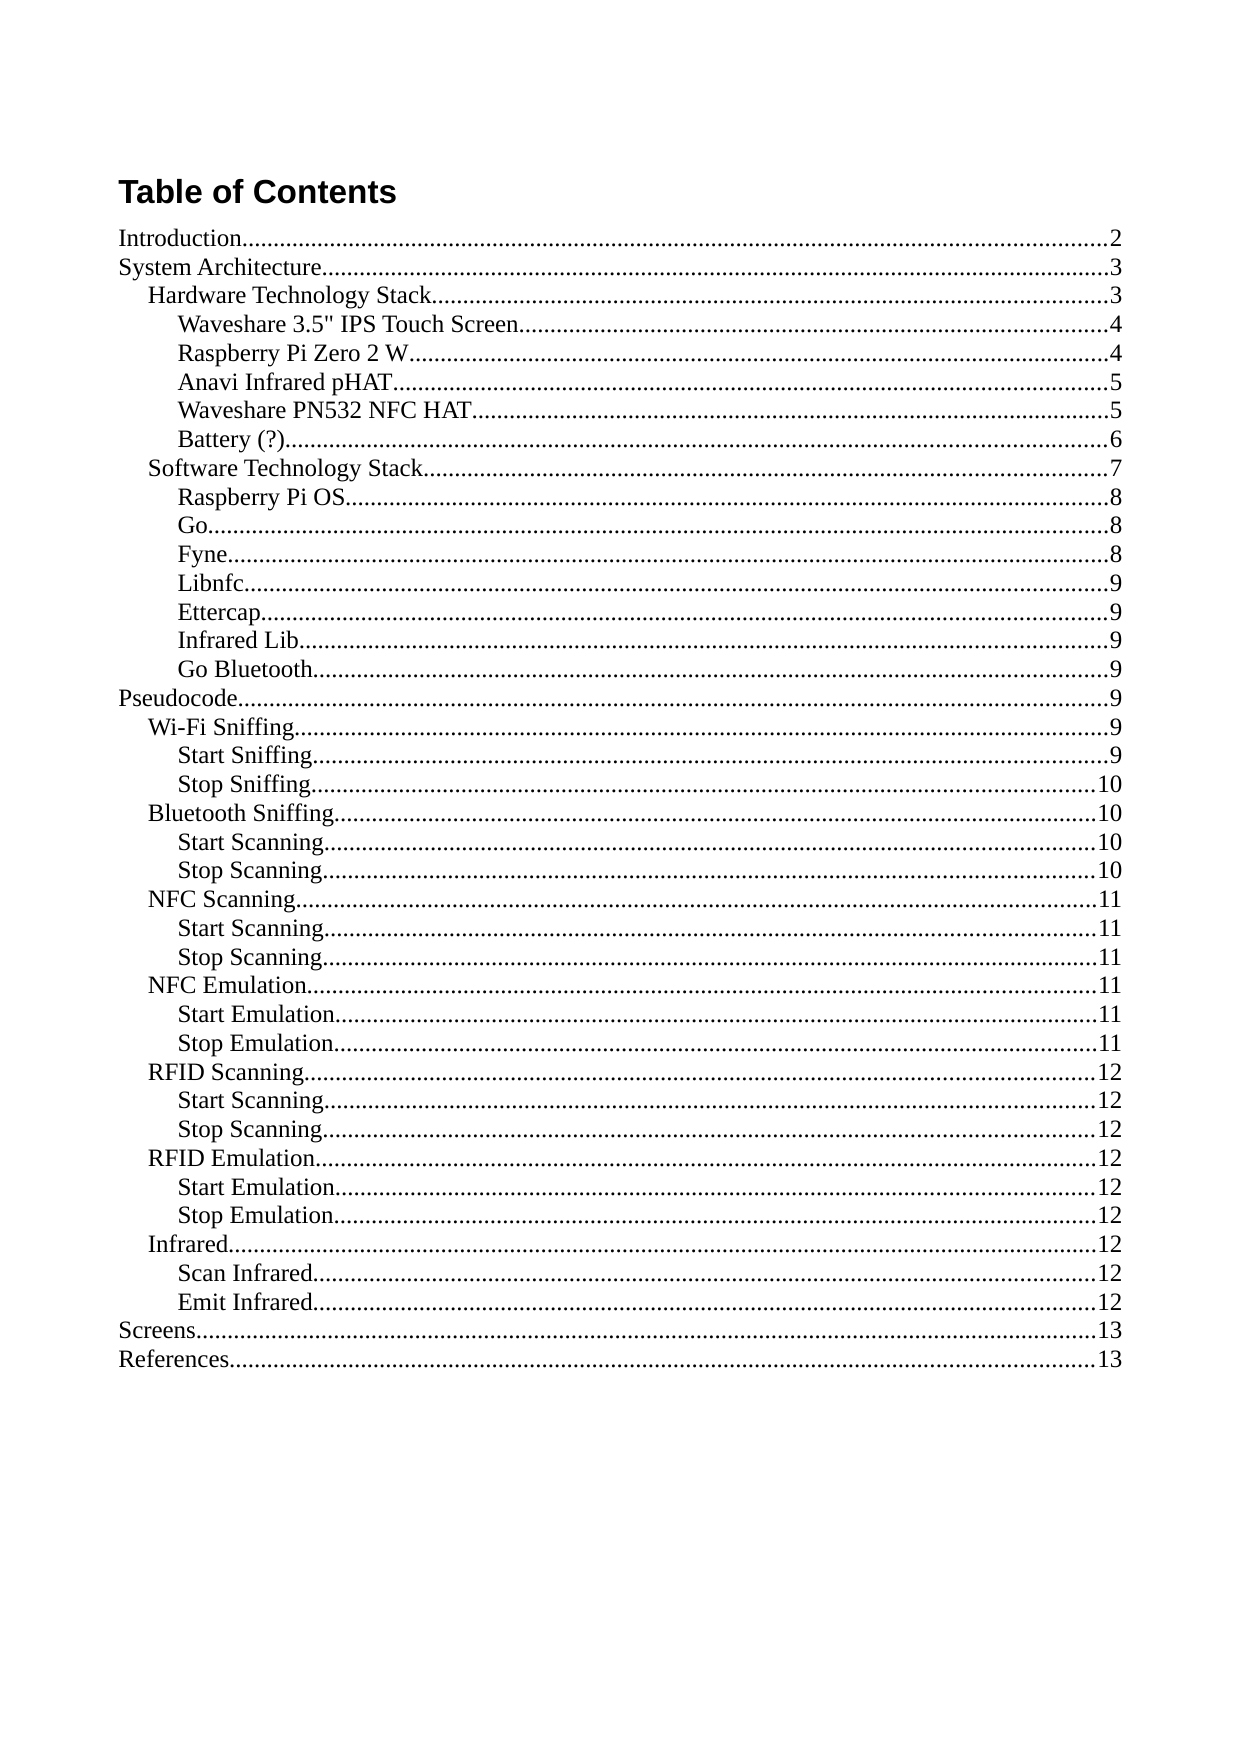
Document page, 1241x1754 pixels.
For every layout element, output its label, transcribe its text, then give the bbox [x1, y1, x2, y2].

text Emit Infrared 12 [177, 1287, 1122, 1315]
text Stop Scanning 12 [177, 1114, 1122, 1143]
text Ettercap 9 [177, 597, 1122, 625]
text Start Scanning 11 [177, 913, 1122, 942]
text System Architecture 3 [118, 252, 1122, 280]
text NFC Emulation 11 [148, 970, 1122, 999]
text Go 8 [177, 510, 1122, 539]
text Raspberry Pi Zero 2 W 4 [177, 338, 1122, 367]
text Pseudocode 9 [118, 683, 1122, 712]
text Stop Sniffing 10 [177, 769, 1122, 798]
text RFID Emulation 12 [148, 1143, 1122, 1172]
text Start Scanning 12 [177, 1085, 1122, 1114]
text References 13 [118, 1344, 1122, 1373]
text Stop Emulation 12 [177, 1200, 1122, 1229]
text Start Emulation 11 [177, 999, 1122, 1028]
text Scan Infrared 12 [177, 1258, 1122, 1287]
text Fyne 8 [177, 539, 1122, 568]
text Bluetooth Sniffing 10 [148, 798, 1122, 827]
text Start Scanning 10 [177, 827, 1122, 855]
text NFC Scanning 11 [148, 884, 1122, 913]
text Stop Scanning 11 [177, 942, 1122, 970]
text Start Emulation 12 [177, 1172, 1122, 1200]
text Hardware Technology Stack 3 [148, 280, 1122, 309]
text Battery (?) 6 [177, 424, 1122, 453]
subtitle Table of Contents [118, 172, 1122, 210]
text Stop Scanning 10 [177, 855, 1122, 884]
text Screens 13 [118, 1315, 1122, 1344]
text Raspberry Pi OS 8 [177, 482, 1122, 510]
text Infrared 12 [148, 1229, 1122, 1258]
text Go Bluetooth 9 [177, 654, 1122, 683]
text Infrared Lib 9 [177, 625, 1122, 654]
text RFID Scanning 12 [148, 1057, 1122, 1085]
text Introduction 2 [118, 223, 1122, 252]
text Wi-Fi Sniffing 9 [148, 712, 1122, 740]
text Software Technology Stack 7 [148, 453, 1122, 482]
text Start Sniffing 9 [177, 740, 1122, 769]
text Anavi Infrared pHAT 5 [177, 367, 1122, 395]
text Waveshare 3.5" IPS Touch Screen 4 [177, 309, 1122, 338]
text Waveshare PN532 NFC HAT 5 [177, 395, 1122, 424]
text Stop Emulation 11 [177, 1028, 1122, 1057]
text Libnfc 9 [177, 568, 1122, 597]
